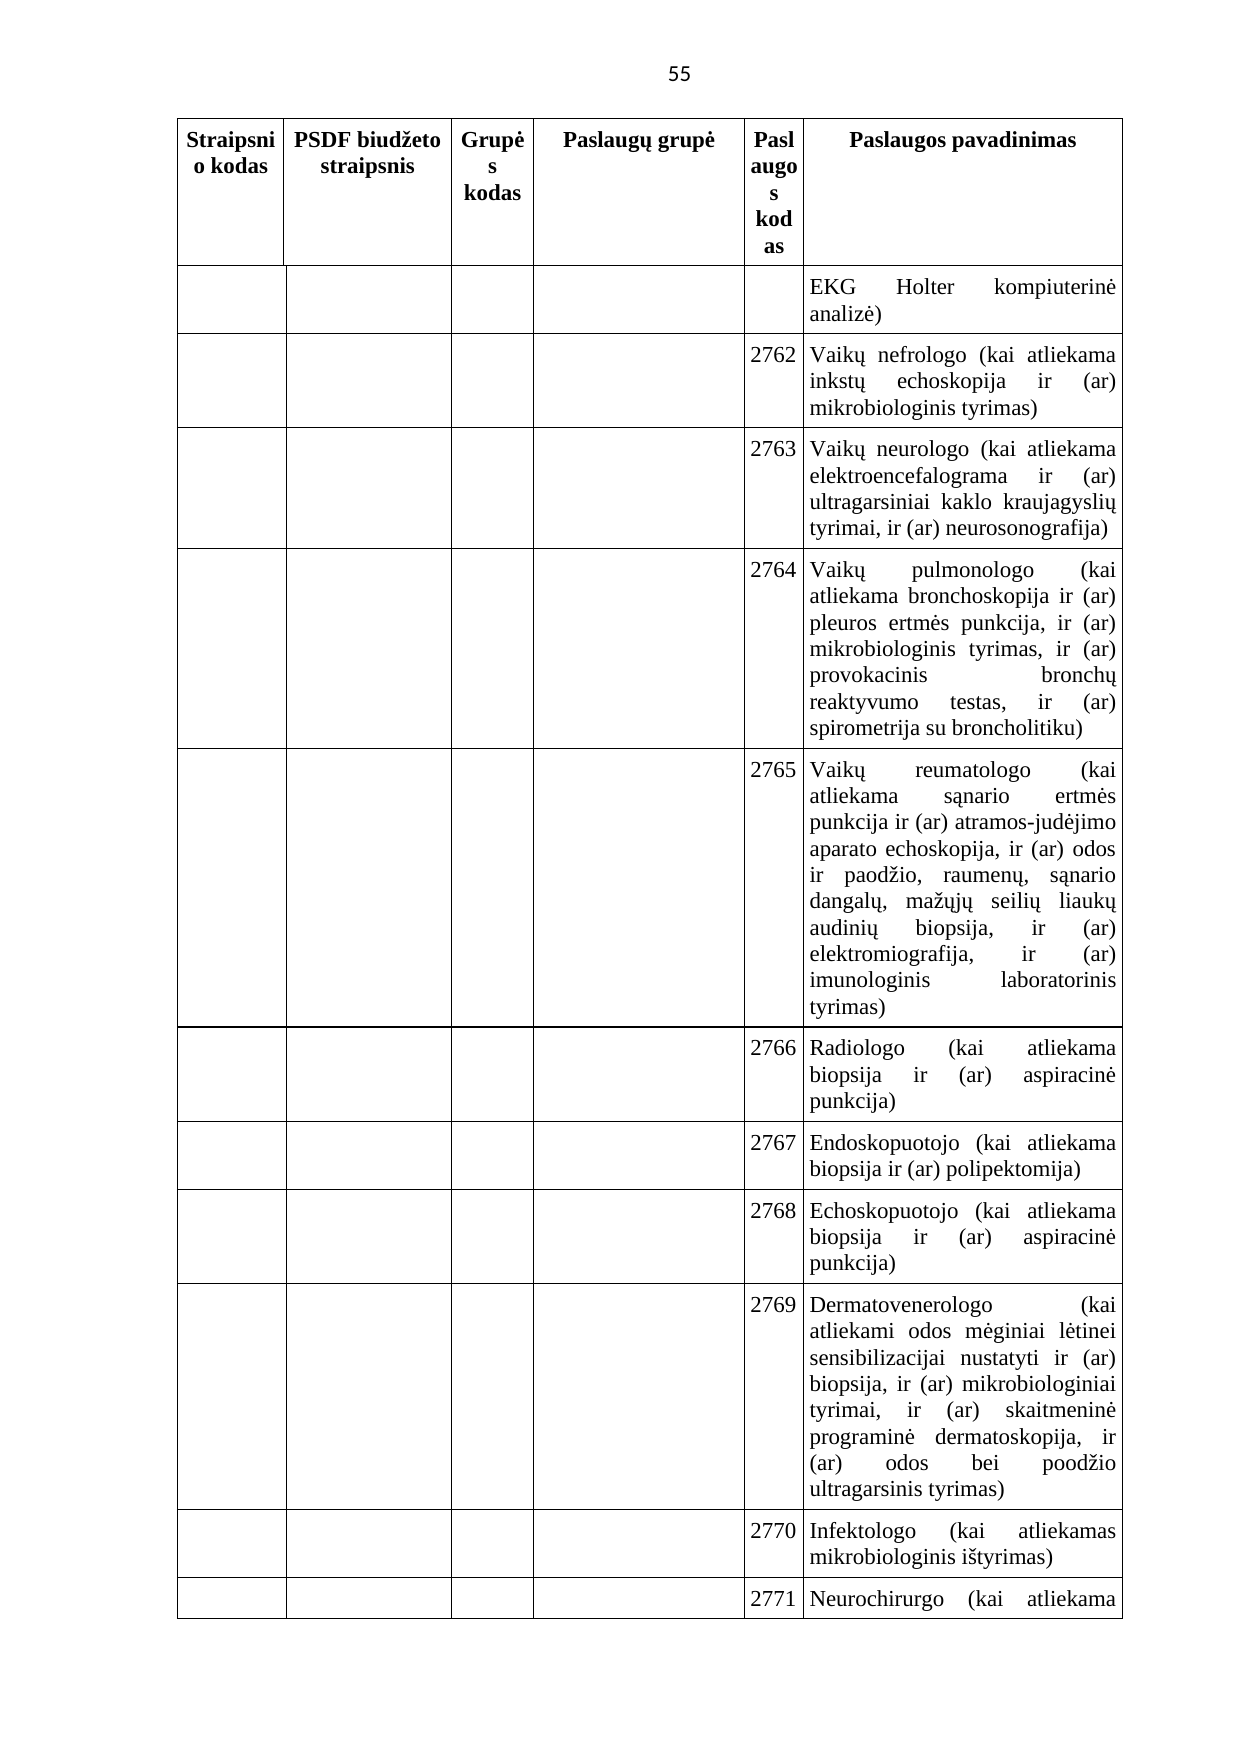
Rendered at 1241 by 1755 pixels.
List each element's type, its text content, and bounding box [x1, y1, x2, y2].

table_cell [452, 428, 533, 548]
table_cell 2771 [745, 1578, 803, 1618]
table_cell [534, 1284, 744, 1509]
table_cell [534, 428, 744, 548]
table_cell EKG Holter kompiuterinė analizė) [804, 266, 1122, 333]
table_cell [178, 1190, 286, 1283]
table_cell [287, 428, 451, 548]
table_cell [178, 428, 286, 548]
table_cell [534, 1122, 744, 1188]
table_cell [534, 1510, 744, 1577]
table_cell [534, 1190, 744, 1283]
table_cell 2762 [745, 334, 803, 427]
table_cell [178, 334, 286, 427]
table_cell [452, 1578, 533, 1618]
table_cell [534, 549, 744, 748]
table_cell [452, 266, 533, 333]
table_cell Dermatovenerologo (kai atliekami odos mėginiai lėtinei sensibilizacijai nustatyti ir (ar) biopsija, ir (ar) mikrobiologiniai tyrimai, ir (ar) skaitmeninė programinė dermatoskopija, ir (ar) odos bei poodžio ultragarsinis tyrimas) [804, 1284, 1122, 1509]
table_cell Vaikų neurologo (kai atliekama elektroencefalograma ir (ar) ultragarsiniai kaklo kraujagyslių tyrimai, ir (ar) neurosonografija) [804, 428, 1122, 548]
table_cell [287, 1028, 451, 1121]
table_cell [178, 1284, 286, 1509]
table_cell [452, 1122, 533, 1188]
table_cell Radiologo (kai atliekama biopsija ir (ar) aspiracinė punkcija) [804, 1028, 1122, 1121]
table_cell [452, 1284, 533, 1509]
table_cell [287, 749, 451, 1026]
table_cell [452, 334, 533, 427]
table_cell 2763 [745, 428, 803, 548]
table_cell [287, 1578, 451, 1618]
table_cell [452, 549, 533, 748]
table_cell Endoskopuotojo (kai atliekama biopsija ir (ar) polipektomija) [804, 1122, 1122, 1188]
table_cell [745, 266, 803, 333]
table_cell [287, 266, 451, 333]
table_cell [178, 266, 286, 333]
table_cell 2767 [745, 1122, 803, 1188]
table_cell Neurochirurgo (kai atliekama [804, 1578, 1122, 1618]
table_cell [452, 749, 533, 1026]
table_cell [178, 749, 286, 1026]
table_cell 2766 [745, 1028, 803, 1121]
table_cell 2769 [745, 1284, 803, 1509]
table_cell [534, 334, 744, 427]
table_cell [534, 749, 744, 1026]
table_cell Vaikų reumatologo (kai atliekama sąnario ertmės punkcija ir (ar) atramos-judėjimo aparato echoskopija, ir (ar) odos ir paodžio, raumenų, sąnario dangalų, mažųjų seilių liaukų audinių biopsija, ir (ar) elektromiografija, ir (ar) imunologinis laboratorinis tyrimas) [804, 749, 1122, 1026]
table_cell Infektologo (kai atliekamas mikrobiologinis ištyrimas) [804, 1510, 1122, 1577]
table_header PSDF biudžeto straipsnis [284, 119, 451, 265]
table_cell Vaikų pulmonologo (kai atliekama bronchoskopija ir (ar) pleuros ertmės punkcija, ir (ar) mikrobiologinis tyrimas, ir (ar) provokacinis bronchų reaktyvumo testas, ir (ar) spirometrija su broncholitiku) [804, 549, 1122, 748]
table_cell [452, 1028, 533, 1121]
table_cell [178, 1028, 286, 1121]
table_cell [287, 334, 451, 427]
table_cell [534, 266, 744, 333]
table_cell [534, 1578, 744, 1618]
table_cell 2765 [745, 749, 803, 1026]
table_cell [534, 1028, 744, 1121]
table_cell 2770 [745, 1510, 803, 1577]
table_cell 2768 [745, 1190, 803, 1283]
table_cell [287, 1510, 451, 1577]
table_cell [287, 549, 451, 748]
table_cell [178, 1122, 286, 1188]
table_cell [178, 1510, 286, 1577]
table_cell [452, 1510, 533, 1577]
table_header Paslaugos kodas [745, 119, 803, 265]
table_cell [178, 549, 286, 748]
table_cell Vaikų nefrologo (kai atliekama inkstų echoskopija ir (ar) mikrobiologinis tyrimas) [804, 334, 1122, 427]
table_cell 2764 [745, 549, 803, 748]
table_cell [178, 1578, 286, 1618]
table_cell [452, 1190, 533, 1283]
table_header Grupės kodas [452, 119, 533, 265]
table_header Straipsnio kodas [178, 119, 283, 265]
table_header Paslaugos pavadinimas [804, 119, 1122, 265]
table_cell Echoskopuotojo (kai atliekama biopsija ir (ar) aspiracinė punkcija) [804, 1190, 1122, 1283]
table_cell [287, 1190, 451, 1283]
table_header Paslaugų grupė [534, 119, 744, 265]
table_cell [287, 1284, 451, 1509]
table_cell [287, 1122, 451, 1188]
